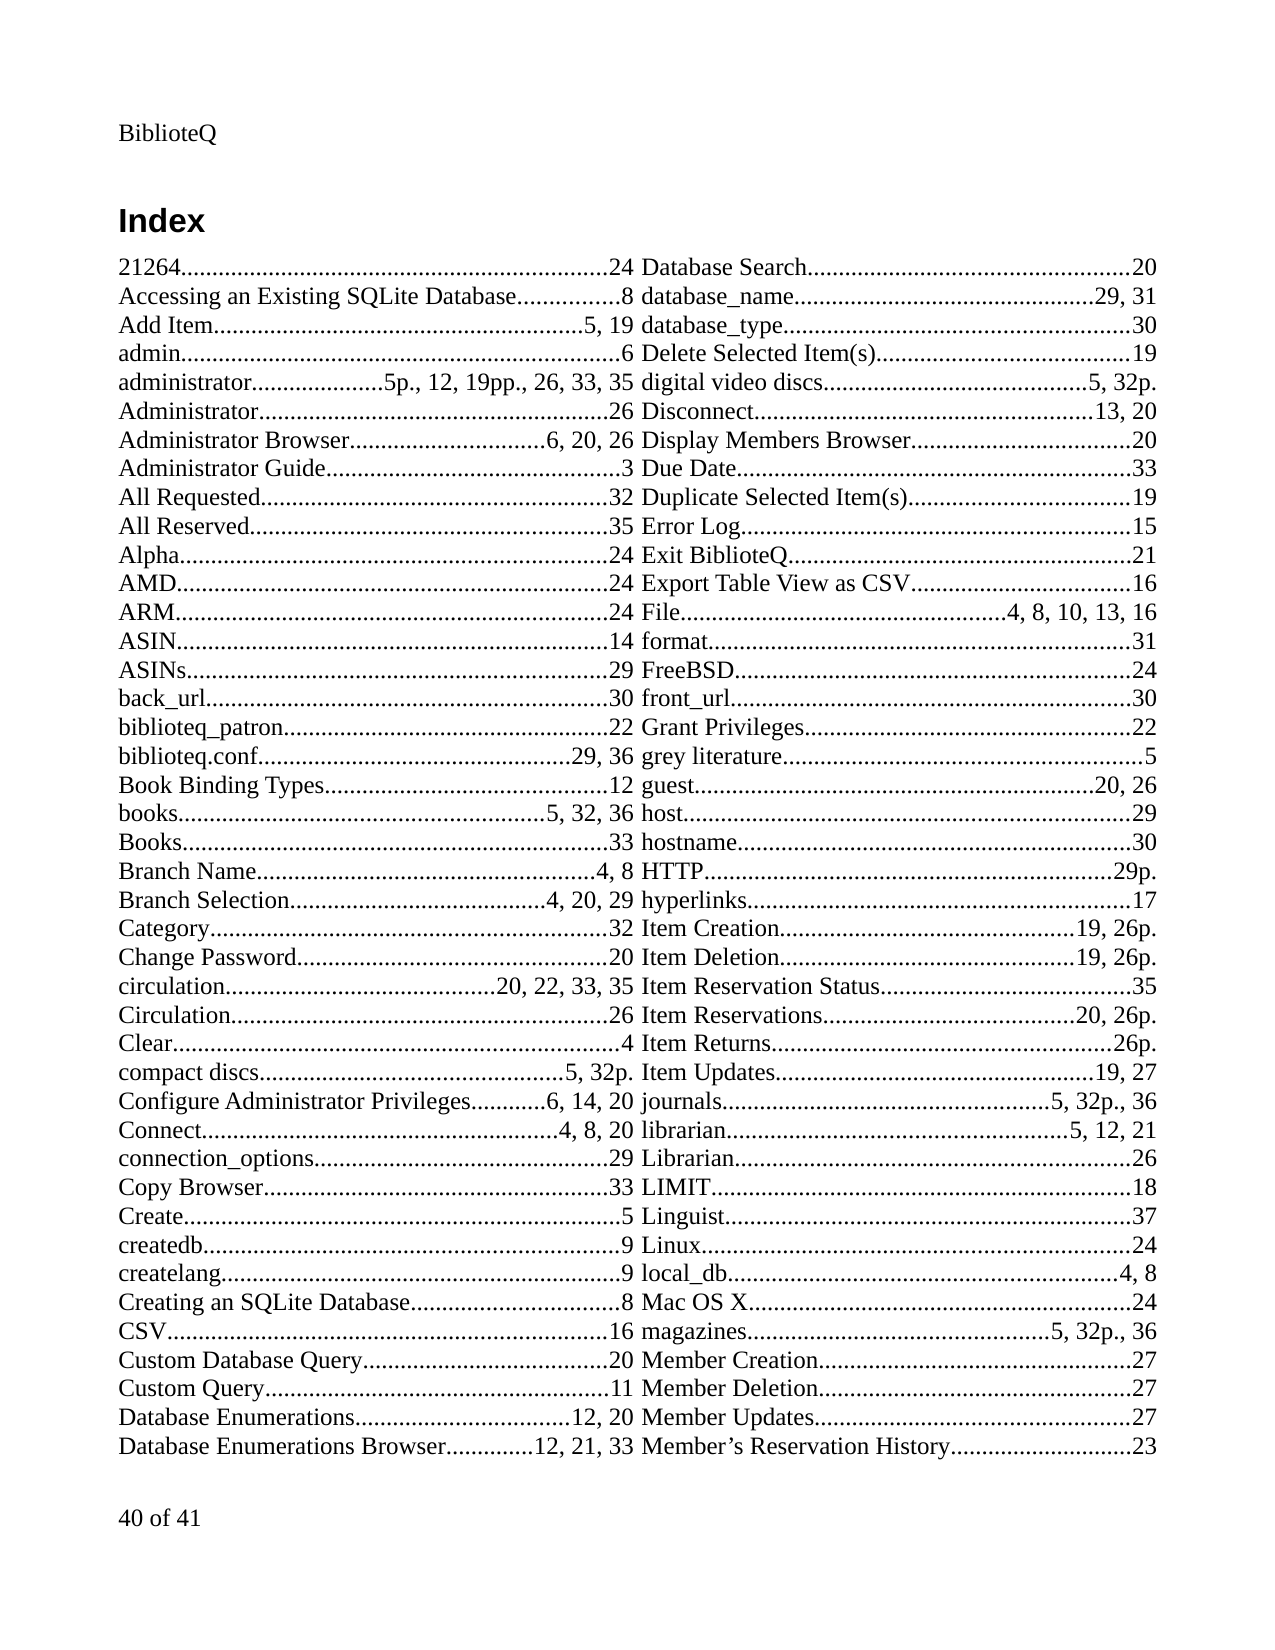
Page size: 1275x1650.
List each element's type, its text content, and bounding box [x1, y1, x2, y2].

text format 31 [641, 626, 1157, 655]
text Branch Selection 4, 20, 29 [118, 885, 634, 913]
text Create 5 [118, 1201, 634, 1230]
text administrator 5p., 12, 19pp., 26, 33, 35 [118, 367, 634, 396]
text magazines 5, 32p., 36 [641, 1316, 1157, 1345]
text Add Item 5, 19 [118, 310, 634, 338]
text Member Creation 27 [641, 1345, 1157, 1373]
text ASIN 14 [118, 626, 634, 655]
text Custom Database Query 20 [118, 1345, 634, 1373]
text FreeBSD 24 [641, 655, 1157, 683]
text Item Updates 19, 27 [641, 1057, 1157, 1086]
text digital video discs 5, 32p. [641, 367, 1157, 396]
text librarian 5, 12, 21 [641, 1115, 1157, 1143]
text Item Returns 26p. [641, 1028, 1157, 1057]
text Connect 4, 8, 20 [118, 1115, 634, 1143]
text Category 32 [118, 913, 634, 942]
text Delete Selected Item(s) 19 [641, 338, 1157, 367]
text HTTP 29p. [641, 856, 1157, 885]
text Creating an SQLite Database 8 [118, 1287, 634, 1316]
text Exit BiblioteQ 21 [641, 540, 1157, 568]
text All Requested 32 [118, 482, 634, 511]
text hostname 30 [641, 827, 1157, 856]
text Custom Query 11 [118, 1373, 634, 1402]
text 21264 24 [118, 252, 634, 281]
text Member Updates 27 [641, 1402, 1157, 1431]
text guest 20, 26 [641, 770, 1157, 798]
text Administrator Guide 3 [118, 453, 634, 482]
text createdb 9 [118, 1230, 634, 1258]
text database_name 29, 31 [641, 281, 1157, 310]
subtitle Index [118, 201, 1157, 240]
text back_url 30 [118, 683, 634, 712]
text grey literature 5 [641, 741, 1157, 770]
text Branch Name 4, 8 [118, 856, 634, 885]
text Administrator 26 [118, 396, 634, 425]
text AMD 24 [118, 568, 634, 597]
text All Reserved 35 [118, 511, 634, 540]
text Display Members Browser 20 [641, 425, 1157, 453]
text Duplicate Selected Item(s) 19 [641, 482, 1157, 511]
text Book Binding Types 12 [118, 770, 634, 798]
text Configure Administrator Privileges 6, 14, 20 [118, 1086, 634, 1115]
text hyperlinks 17 [641, 885, 1157, 913]
text Member’s Reservation History 23 [641, 1431, 1157, 1460]
text Item Deletion 19, 26p. [641, 942, 1157, 971]
text biblioteq.conf 29, 36 [118, 741, 634, 770]
text compact discs 5, 32p. [118, 1057, 634, 1086]
text Change Password 20 [118, 942, 634, 971]
text Mac OS X 24 [641, 1287, 1157, 1316]
text Member Deletion 27 [641, 1373, 1157, 1402]
text front_url 30 [641, 683, 1157, 712]
text connection_options 29 [118, 1143, 634, 1172]
text Alpha 24 [118, 540, 634, 568]
text ASINs 29 [118, 655, 634, 683]
text Librarian 26 [641, 1143, 1157, 1172]
text createlang 9 [118, 1258, 634, 1287]
text Export Table View as CSV 16 [641, 568, 1157, 597]
text Item Creation 19, 26p. [641, 913, 1157, 942]
text Disconnect 13, 20 [641, 396, 1157, 425]
text Database Enumerations 12, 20 [118, 1402, 634, 1431]
text host 29 [641, 798, 1157, 827]
text Database Search 20 [641, 252, 1157, 281]
text Clear 4 [118, 1028, 634, 1057]
text Database Enumerations Browser 12, 21, 33 [118, 1431, 634, 1460]
text Due Date 33 [641, 453, 1157, 482]
text Administrator Browser 6, 20, 26 [118, 425, 634, 453]
text File 4, 8, 10, 13, 16 [641, 597, 1157, 626]
text Linux 24 [641, 1230, 1157, 1258]
text Item Reservations 20, 26p. [641, 1000, 1157, 1028]
text admin 6 [118, 338, 634, 367]
text ARM 24 [118, 597, 634, 626]
text biblioteq_patron 22 [118, 712, 634, 741]
text Item Reservation Status 35 [641, 971, 1157, 1000]
text Circulation 26 [118, 1000, 634, 1028]
text books 5, 32, 36 [118, 798, 634, 827]
text LIMIT 18 [641, 1172, 1157, 1201]
text Linguist 37 [641, 1201, 1157, 1230]
text Error Log 15 [641, 511, 1157, 540]
text database_type 30 [641, 310, 1157, 338]
text CSV 16 [118, 1316, 634, 1345]
text Accessing an Existing SQLite Database 8 [118, 281, 634, 310]
text circulation 20, 22, 33, 35 [118, 971, 634, 1000]
text journals 5, 32p., 36 [641, 1086, 1157, 1115]
text Books 33 [118, 827, 634, 856]
text local_db 4, 8 [641, 1258, 1157, 1287]
text Copy Browser 33 [118, 1172, 634, 1201]
text Grant Privileges 22 [641, 712, 1157, 741]
